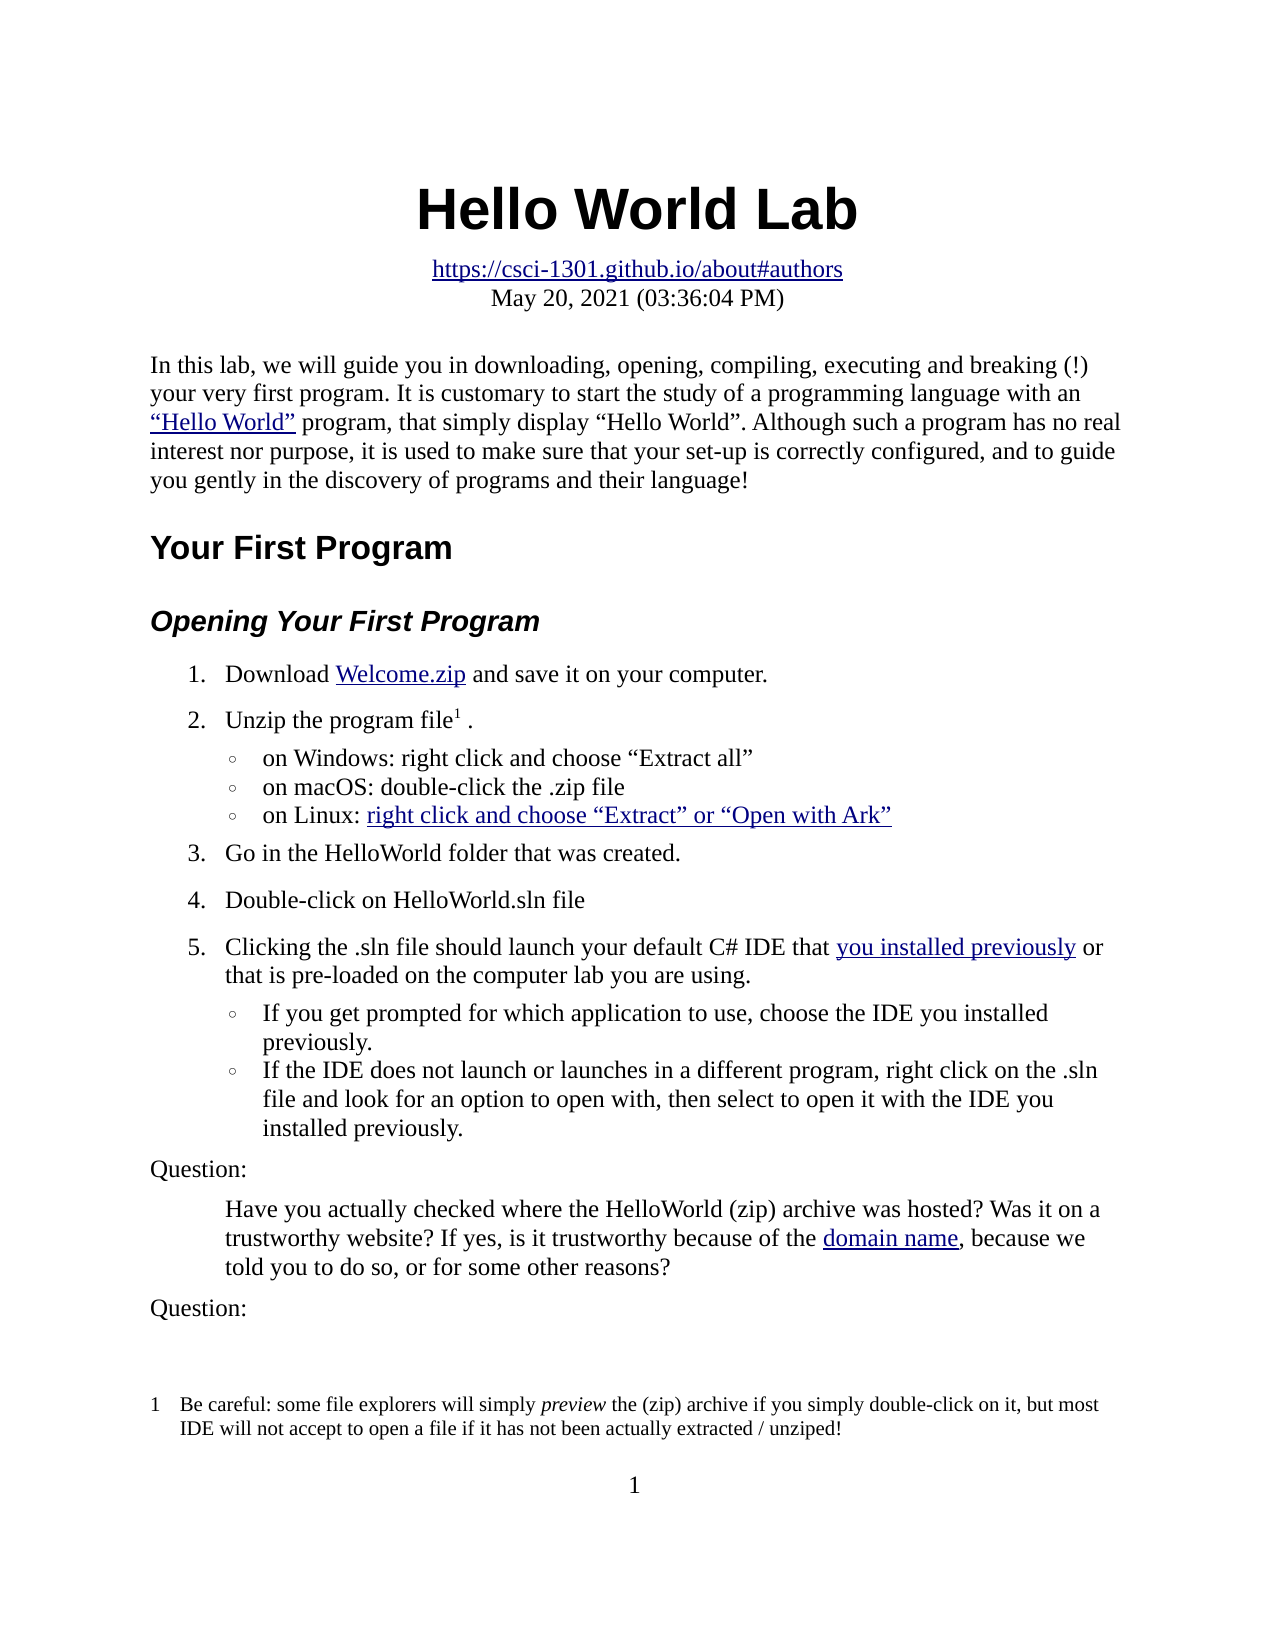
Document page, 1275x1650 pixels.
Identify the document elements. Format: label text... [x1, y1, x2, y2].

text Have you actually checked where the HelloWorld (zip) archive was hosted? Was it on a trustworthy website? If yes, is it trustworthy because of the domain name, because we told you to do so, or for some other reasons? [225, 1194, 1125, 1281]
list Be careful: some file explorers will simply preview the (zip) archive if you simply double-click on it, but most IDE will not accept to open a file if it has not been actually extracted / unziped! [150, 1392, 1125, 1440]
list on Linux: right click and choose “Extract” or “Open with Ark” [225, 801, 1125, 829]
text In this lab, we will guide you in downloading, opening, compiling, executing and breaking (!) your very first program. It is customary to start the study of a programming language with an “Hello World” program, that simply display “Hello World”. Although such a program has no real interest nor purpose, it is used to make sure that your set-up is correctly configured, and to guide you gently in the discovery of programs and their language! [150, 350, 1125, 493]
list If the IDE does not launch or launches in a different program, right click on the .sln file and look for an option to open with, then select to open it with the IDE you installed previously. [225, 1056, 1125, 1142]
list Double-click on HelloWorld.sln file [187, 885, 1125, 914]
subtitle Your First Program [150, 527, 1125, 566]
title Hello World Lab [150, 175, 1125, 242]
text Question: [150, 1154, 1125, 1182]
list on macOS: double-click the .zip file [225, 772, 1125, 801]
list on Windows: right click and choose “Extract all” [225, 743, 1125, 772]
text https://csci-1301.github.io/about#authors [150, 254, 1125, 283]
list Clicking the .sln file should launch your default C# IDE that you installed previously or that is pre-loaded on the computer lab you are using. [187, 932, 1125, 989]
text May 20, 2021 (03:36:04 PM) [150, 283, 1125, 312]
list Go in the HelloWorld folder that was created. [187, 838, 1125, 867]
list Download Welcome.zip and save it on your computer. [187, 659, 1125, 687]
subtitle Opening Your First Program [150, 604, 1125, 637]
list Unzip the program file . [187, 705, 1125, 734]
list If you get prompted for which application to use, choose the IDE you installed previously. [225, 998, 1125, 1056]
text Question: [150, 1293, 1125, 1321]
